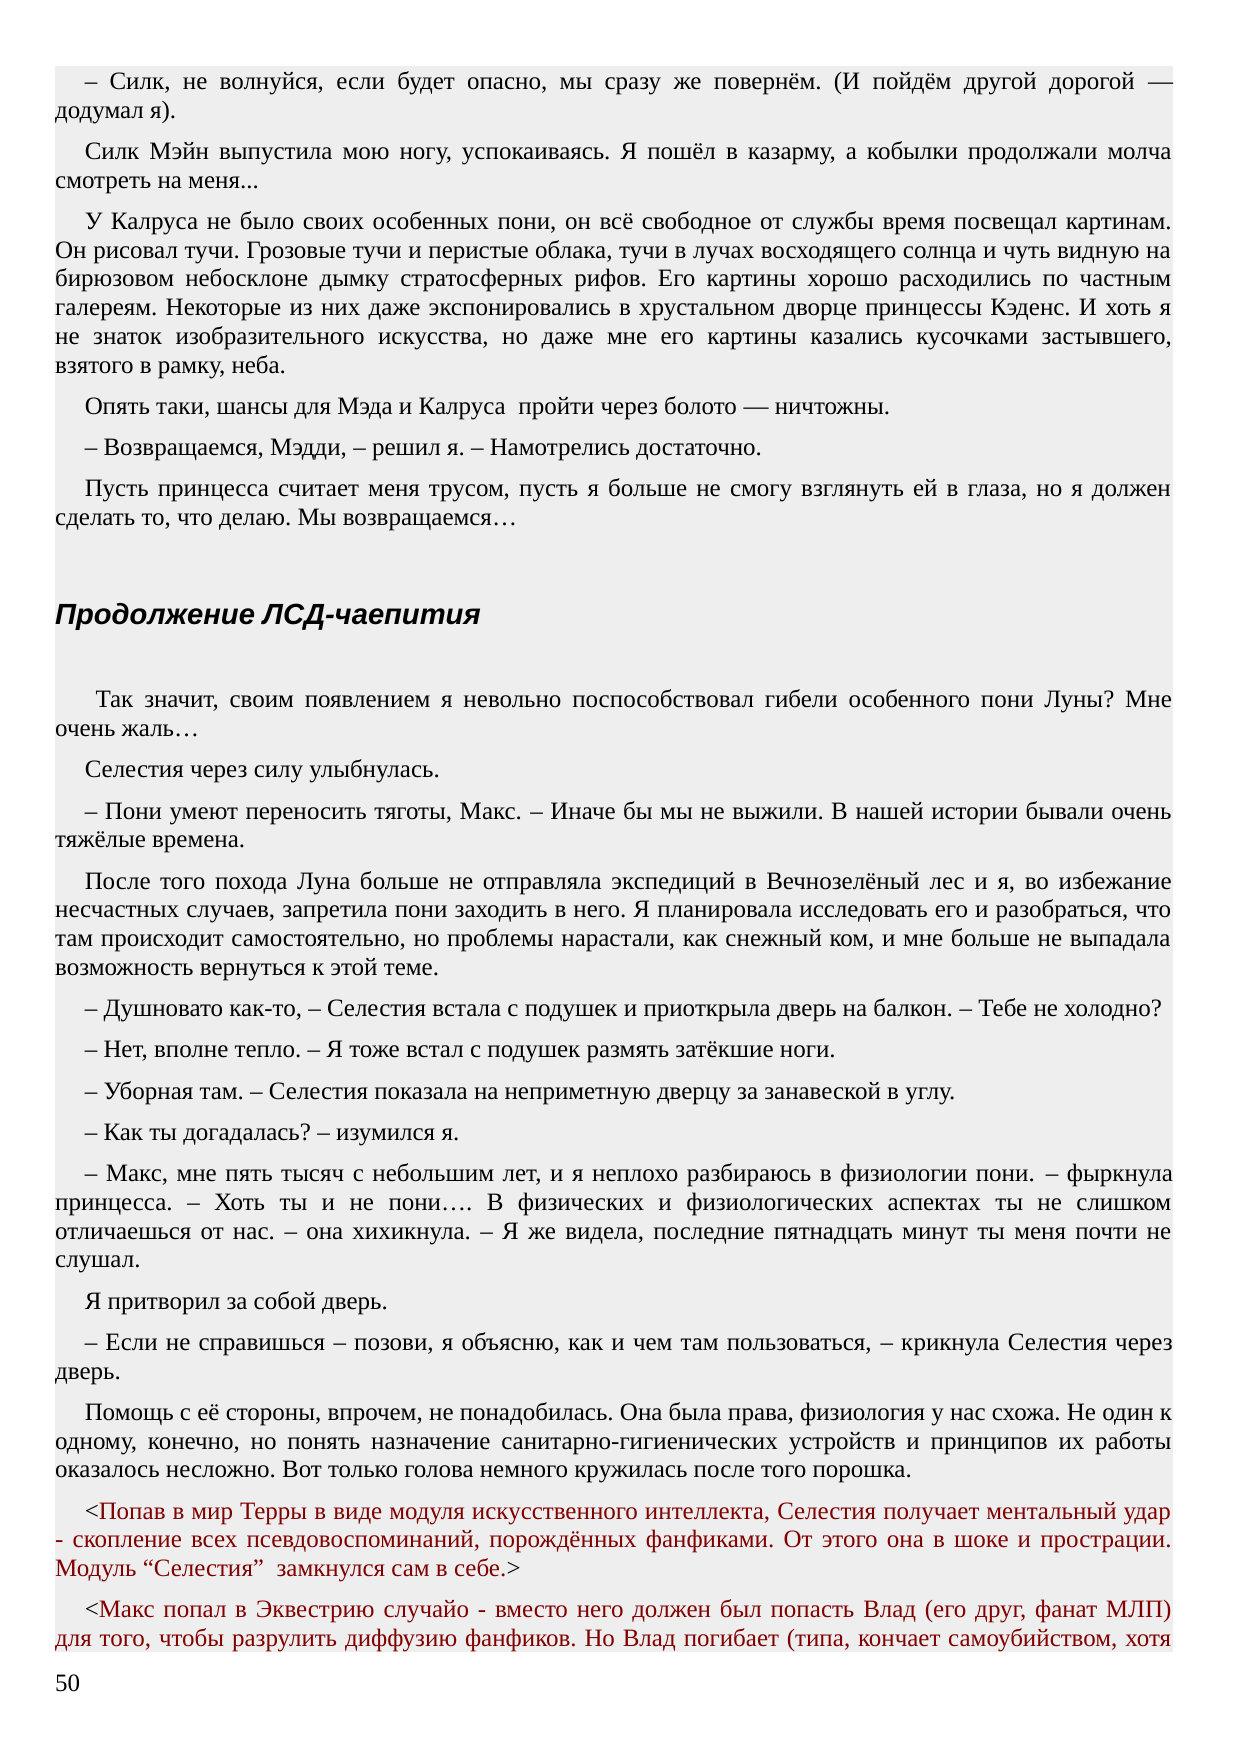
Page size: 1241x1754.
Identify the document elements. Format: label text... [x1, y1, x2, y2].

text – Если не справишься – позови, я объясню, как и чем там пользоваться, – крикнула Селестия через дверь. [55, 1327, 1173, 1384]
text – Силк, не волнуйся, если будет опасно, мы сразу же повернём. (И пойдём другой дорогой — додумал я). [55, 66, 1173, 123]
text У Калруса не было своих особенных пони, он всё свободное от службы время посвещал картинам. Он рисовал тучи. Грозовые тучи и перистые облака, тучи в лучах восходящего солнца и чуть видную на бирюзовом небосклоне дымку стратосферных рифов. Его картины хорошо расходились по частным галереям. Некоторые из них даже экспонировались в хрустальном дворце принцессы Кэденс. И хоть я не знаток изобразительного искусства, но даже мне его картины казались кусочками застывшего, взятого в рамку, неба. [55, 206, 1173, 378]
text После того похода Луна больше не отправляла экспедиций в Вечнозелёный лес и я, во избежание несчастных случаев, запретила пони заходить в него. Я планировала исследовать его и разобраться, что там происходит самостоятельно, но проблемы нарастали, как снежный ком, и мне больше не выпадала возможность вернуться к этой теме. [55, 866, 1173, 981]
text Так значит, своим появлением я невольно поспособствовал гибели особенного пони Луны? Мне очень жаль… [55, 684, 1173, 742]
text – Макс, мне пять тысяч с небольшим лет, и я неплохо разбираюсь в физиологии пони. – фыркнула принцесса. – Хоть ты и не пони…. В физических и физиологических аспектах ты не слишком отличаешься от нас. – она хихикнула. – Я же видела, последние пятнадцать минут ты меня почти не слушал. [55, 1158, 1173, 1273]
text – Пони умеют переносить тяготы, Макс. – Иначе бы мы не выжили. В нашей истории бывали очень тяжёлые времена. [55, 796, 1173, 853]
text Помощь с её стороны, впрочем, не понадобилась. Она была права, физиология у нас схожа. Не один к одному, конечно, но понять назначение санитарно-гигиенических устройств и принципов их работы оказалось несложно. Вот только голова немного кружилась после того порошка. [55, 1397, 1173, 1483]
text – Уборная там. – Селестия показала на неприметную дверцу за занавеской в углу. [55, 1076, 1173, 1104]
text Силк Мэйн выпустила мою ногу, успокаиваясь. Я пошёл в казарму, а кобылки продолжали молча смотреть на меня... [55, 136, 1173, 193]
text <Макс попал в Эквестрию случайо - вместо него должен был попасть Влад (его друг, фанат МЛП) для того, чтобы разрулить диффузию фанфиков. Но Влад погибает (типа, кончает самоубийством, хотя [55, 1594, 1173, 1652]
text – Возвращаемся, Мэдди, – решил я. – Намотрелись достаточно. [55, 432, 1173, 461]
text Я притворил за собой дверь. [55, 1286, 1173, 1314]
text Пусть принцесса считает меня трусом, пусть я больше не смогу взглянуть ей в глаза, но я должен сделать то, что делаю. Мы возвращаемся… [55, 473, 1173, 531]
text <Попав в мир Терры в виде модуля искусственного интеллекта, Селестия получает ментальный удар - скопление всех псевдовоспоминаний, порождённых фанфиками. От этого она в шоке и прострации. Модуль “Селестия” замкнулся сам в себе.> [55, 1496, 1173, 1582]
text – Душновато как-то, – Селестия встала с подушек и приоткрыла дверь на балкон. – Тебе не холодно? [55, 993, 1173, 1022]
subtitle Продолжение ЛСД-чаепития [55, 597, 1173, 631]
text – Нет, вполне тепло. – Я тоже встал с подушек размять затёкшие ноги. [55, 1034, 1173, 1063]
text Опять таки, шансы для Мэда и Калруса пройти через болото — ничтожны. [55, 391, 1173, 420]
text – Как ты догадалась? – изумился я. [55, 1117, 1173, 1146]
text Селестия через силу улыбнулась. [55, 754, 1173, 783]
